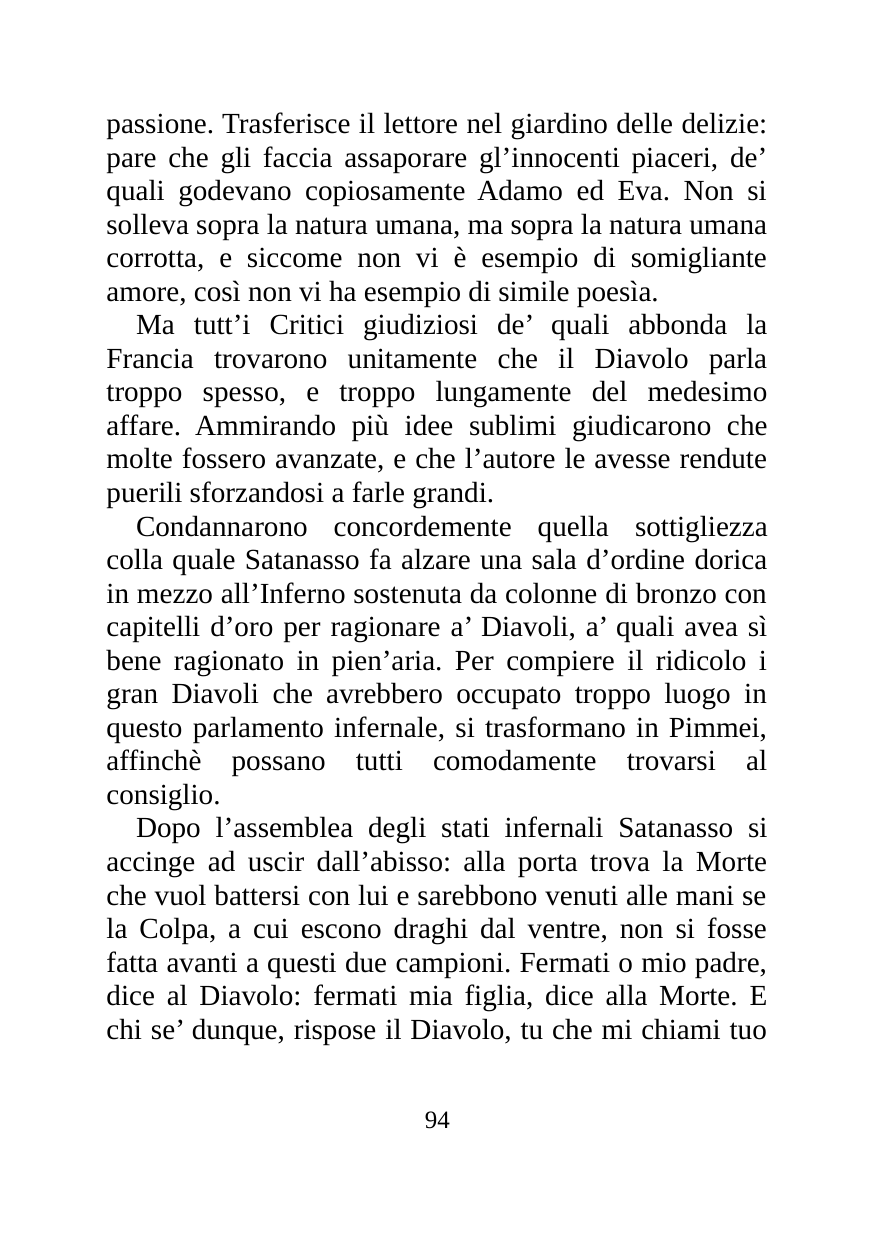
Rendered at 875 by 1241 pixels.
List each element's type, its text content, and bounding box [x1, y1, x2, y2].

text Condannarono concordemente quella sottigliezza colla quale Satanasso fa alzare una sala d’ordine dorica in mezzo all’Inferno sostenuta da colonne di bronzo con capitelli d’oro per ragionare a’ Diavoli, a’ quali avea sì bene ragionato in pien’aria. Per compiere il ridicolo i gran Diavoli che avrebbero occupato troppo luogo in questo parlamento infernale, si trasformano in Pimmei, affinchè possano tutti comodamente trovarsi al consiglio. [106, 509, 768, 811]
text Ma tutt’i Critici giudiziosi de’ quali abbonda la Francia trovarono unitamente che il Diavolo parla troppo spesso, e troppo lungamente del medesimo affare. Ammirando più idee sublimi giudicarono che molte fossero avanzate, e che l’autore le avesse rendute puerili sforzandosi a farle grandi. [106, 307, 768, 509]
text passione. Trasferisce il lettore nel giardino delle delizie: pare che gli faccia assaporare gl’innocenti piaceri, de’ quali godevano copiosamente Adamo ed Eva. Non si solleva sopra la natura umana, ma sopra la natura umana corrotta, e siccome non vi è esempio di somigliante amore, così non vi ha esempio di simile poesìa. [106, 106, 768, 307]
text Dopo l’assemblea degli stati infernali Satanasso si accinge ad uscir dall’abisso: alla porta trova la Morte che vuol battersi con lui e sarebbono venuti alle mani se la Colpa, a cui escono draghi dal ventre, non si fosse fatta avanti a questi due campioni. Fermati o mio padre, dice al Diavolo: fermati mia figlia, dice alla Morte. E chi se’ dunque, rispose il Diavolo, tu che mi chiami tuo [106, 811, 768, 1045]
